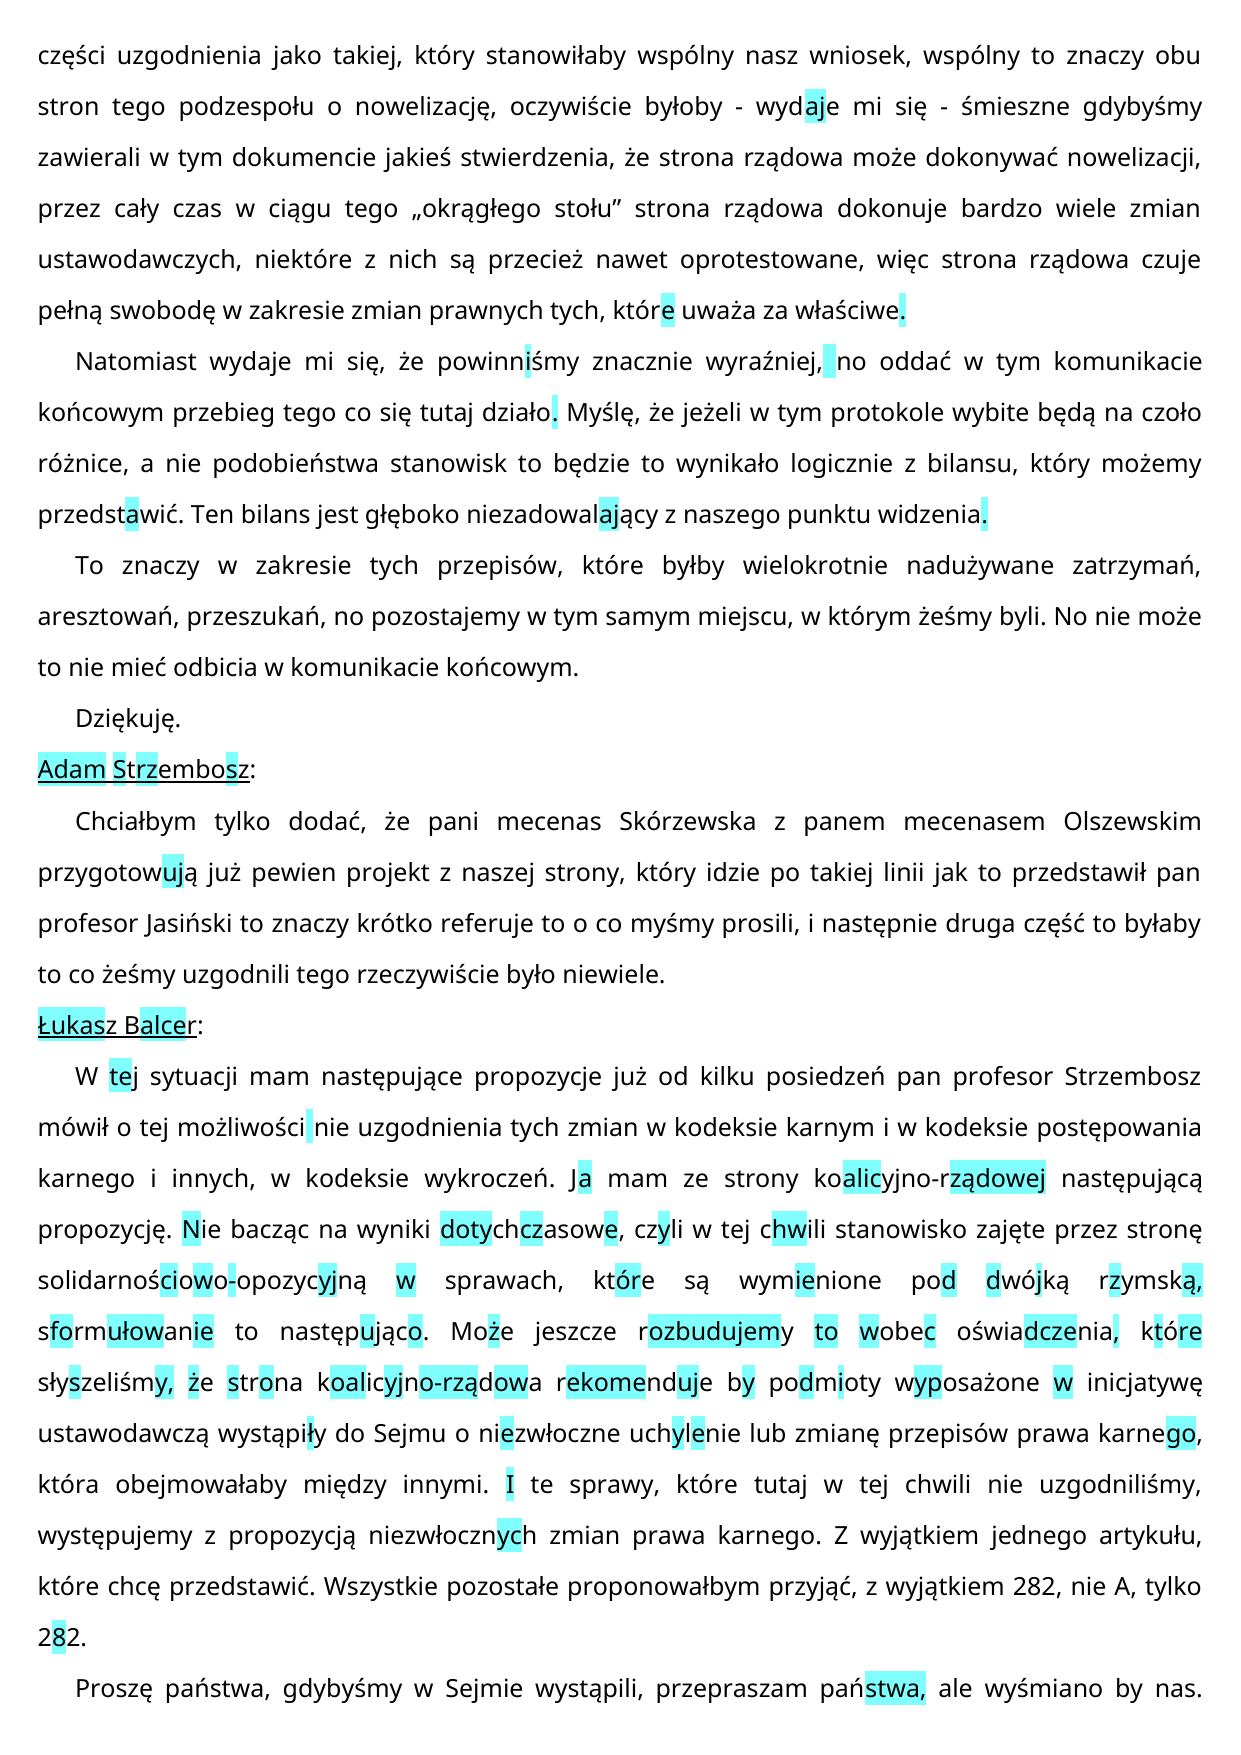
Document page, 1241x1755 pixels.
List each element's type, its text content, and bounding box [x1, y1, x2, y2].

text To znaczy w zakresie tych przepisów, które byłby wielokrotnie nadużywane zatrzymań, aresztowań, przeszukań, no pozostajemy w tym samym miejscu, w którym żeśmy byli. No nie może to nie mieć odbicia w komunikacie końcowym. [37, 548, 1203, 684]
text części uzgodnienia jako takiej, który stanowiłaby wspólny nasz wniosek, wspólny to znaczy obu stron tego podzespołu o nowelizację, oczywiście byłoby - wydaje mi się - śmieszne gdybyśmy zawierali w tym dokumencie jakieś stwierdzenia, że strona rządowa może dokonywać nowelizacji, przez cały czas w ciągu tego „okrągłego stołu” strona rządowa dokonuje bardzo wiele zmian ustawodawczych, niektóre z nich są przecież nawet oprotestowane, więc strona rządowa czuje pełną swobodę w zakresie zmian prawnych tych, które uważa za właściwe. [37, 37, 1203, 327]
text Natomiast wydaje mi się, że powinniśmy znacznie wyraźniej, no oddać w tym komunikacie końcowym przebieg tego co się tutaj działo. Myślę, że jeżeli w tym protokole wybite będą na czoło różnice, a nie podobieństwa stanowisk to będzie to wynikało logicznie z bilansu, który możemy przedstawić. Ten bilans jest głęboko niezadowalający z naszego punktu widzenia. [37, 344, 1203, 531]
text Adam Strzembosz: [37, 752, 1203, 786]
text Chciałbym tylko dodać, że pani mecenas Skórzewska z panem mecenasem Olszewskim przygotowują już pewien projekt z naszej strony, który idzie po takiej linii jak to przedstawił pan profesor Jasiński to znaczy krótko referuje to o co myśmy prosili, i następnie druga część to byłaby to co żeśmy uzgodnili tego rzeczywiście było niewiele. [37, 803, 1203, 990]
text W tej sytuacji mam następujące propozycje już od kilku posiedzeń pan profesor Strzembosz mówił o tej możliwości nie uzgodnienia tych zmian w kodeksie karnym i w kodeksie postępowania karnego i innych, w kodeksie wykroczeń. Ja mam ze strony koalicyjno-rządowej następującą propozycję. Nie bacząc na wyniki dotychczasowe, czyli w tej chwili stanowisko zajęte przez stronę solidarnościowo-opozycyjną w sprawach, które są wymienione pod dwójką rzymską, sformułowanie to następująco. Może jeszcze rozbudujemy to wobec oświadczenia, które słyszeliśmy, że strona koalicyjno-rządowa rekomenduje by podmioty wyposażone w inicjatywę ustawodawczą wystąpiły do Sejmu o niezwłoczne uchylenie lub zmianę przepisów prawa karnego, która obejmowałaby między innymi. I te sprawy, które tutaj w tej chwili nie uzgodniliśmy, występujemy z propozycją niezwłocznych zmian prawa karnego. Z wyjątkiem jednego artykułu, które chcę przedstawić. Wszystkie pozostałe proponowałbym przyjąć, z wyjątkiem 282, nie A, tylko 282. [37, 1058, 1203, 1654]
text Dziękuję. [37, 701, 1203, 735]
text Łukasz Balcer: [37, 1007, 1203, 1041]
text Proszę państwa, gdybyśmy w Sejmie wystąpili, przepraszam państwa, ale wyśmiano by nas. [37, 1671, 1203, 1705]
